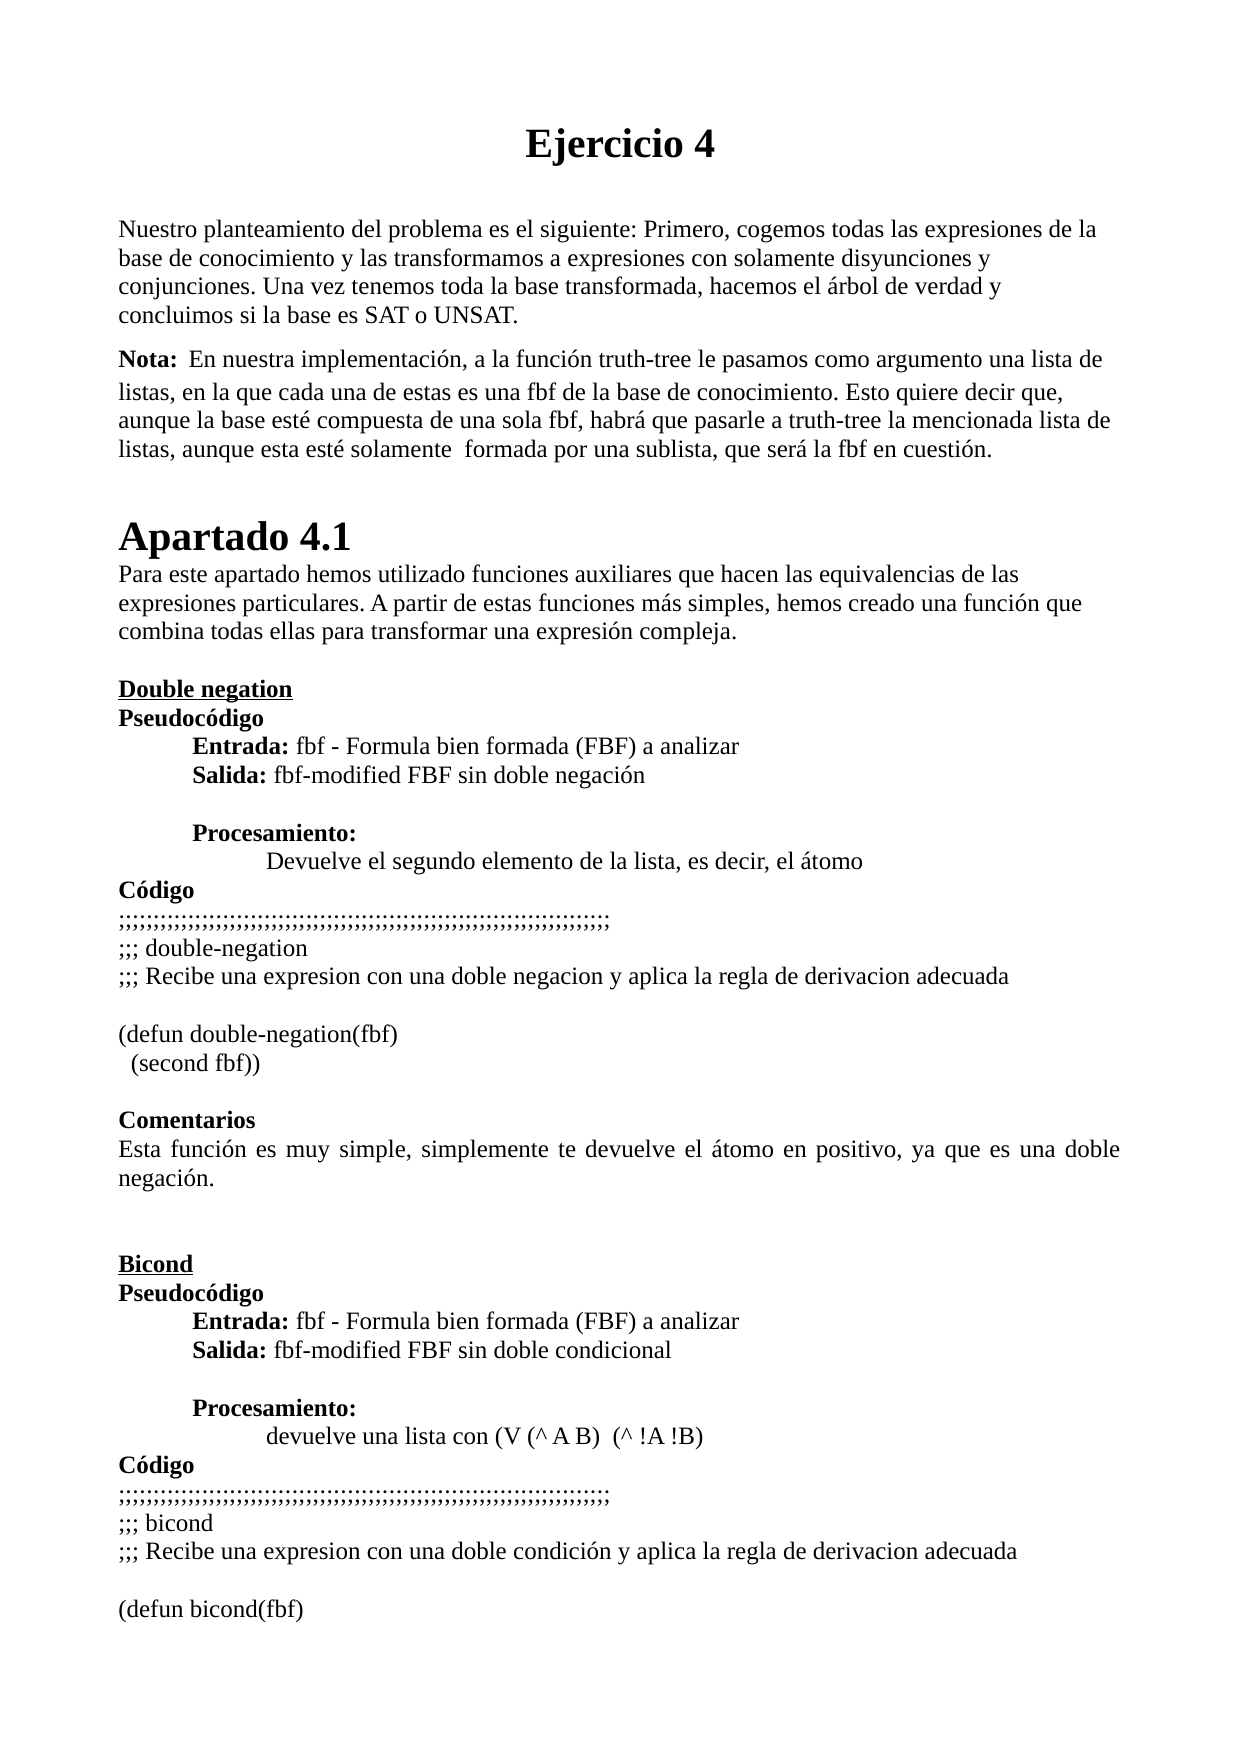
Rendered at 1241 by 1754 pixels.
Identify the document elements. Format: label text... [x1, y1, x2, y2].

text Nota: En nuestra implementación, a la función truth-tree le pasamos como argumento una lista de listas, en la que cada una de estas es una fbf de la base de conocimiento. Esto quiere decir que, aunque la base esté compuesta de una sola fbf, habrá que pasarle a truth-tree la mencionada lista de listas, aunque esta esté solamente formada por una sublista, que será la fbf en cuestión. [118, 329, 1122, 463]
text Procesamiento: [118, 1393, 1122, 1421]
text Código [118, 1450, 1122, 1479]
text Double negation [118, 674, 1122, 703]
text Salida: fbf-modified FBF sin doble negación [118, 760, 1122, 789]
text ;;; double-negation [118, 933, 1122, 961]
text ;;;;;;;;;;;;;;;;;;;;;;;;;;;;;;;;;;;;;;;;;;;;;;;;;;;;;;;;;;;;;;;;;;;;;;; [118, 904, 1122, 933]
text ;;; Recibe una expresion con una doble condición y aplica la regla de derivacion adecuada [118, 1536, 1122, 1565]
text (defun double-negation(fbf) [118, 1019, 1122, 1048]
text Para este apartado hemos utilizado funciones auxiliares que hacen las equivalencias de las expresiones particulares. A partir de estas funciones más simples, hemos creado una función que combina todas ellas para transformar una expresión compleja. [118, 559, 1122, 645]
text Apartado 4.1 [118, 511, 1122, 559]
text Pseudocódigo [118, 703, 1122, 731]
text Procesamiento: [118, 818, 1122, 846]
text Entrada: fbf - Formula bien formada (FBF) a analizar [118, 1306, 1122, 1335]
text (defun bicond(fbf) [118, 1594, 1122, 1623]
text ;;; bicond [118, 1508, 1122, 1536]
text ;;; Recibe una expresion con una doble negacion y aplica la regla de derivacion adecuada [118, 961, 1122, 990]
text Devuelve el segundo elemento de la lista, es decir, el átomo [118, 846, 1122, 875]
text ;;;;;;;;;;;;;;;;;;;;;;;;;;;;;;;;;;;;;;;;;;;;;;;;;;;;;;;;;;;;;;;;;;;;;;; [118, 1479, 1122, 1508]
text devuelve una lista con (V (^ A B) (^ !A !B) [118, 1421, 1122, 1450]
text Bicond [118, 1249, 1122, 1278]
text Nuestro planteamiento del problema es el siguiente: Primero, cogemos todas las expresiones de la base de conocimiento y las transformamos a expresiones con solamente disyunciones y conjunciones. Una vez tenemos toda la base transformada, hacemos el árbol de verdad y concluimos si la base es SAT o UNSAT. [118, 214, 1122, 329]
text Pseudocódigo [118, 1278, 1122, 1306]
text Código [118, 875, 1122, 904]
text Comentarios [118, 1105, 1122, 1134]
text Salida: fbf-modified FBF sin doble condicional [118, 1335, 1122, 1364]
text Esta función es muy simple, simplemente te devuelve el átomo en positivo, ya que es una doble negación. [118, 1134, 1122, 1191]
text (second fbf)) [118, 1048, 1122, 1076]
text ­Ejercicio 4 [118, 118, 1122, 166]
text Entrada: fbf - Formula bien formada (FBF) a analizar [118, 731, 1122, 760]
